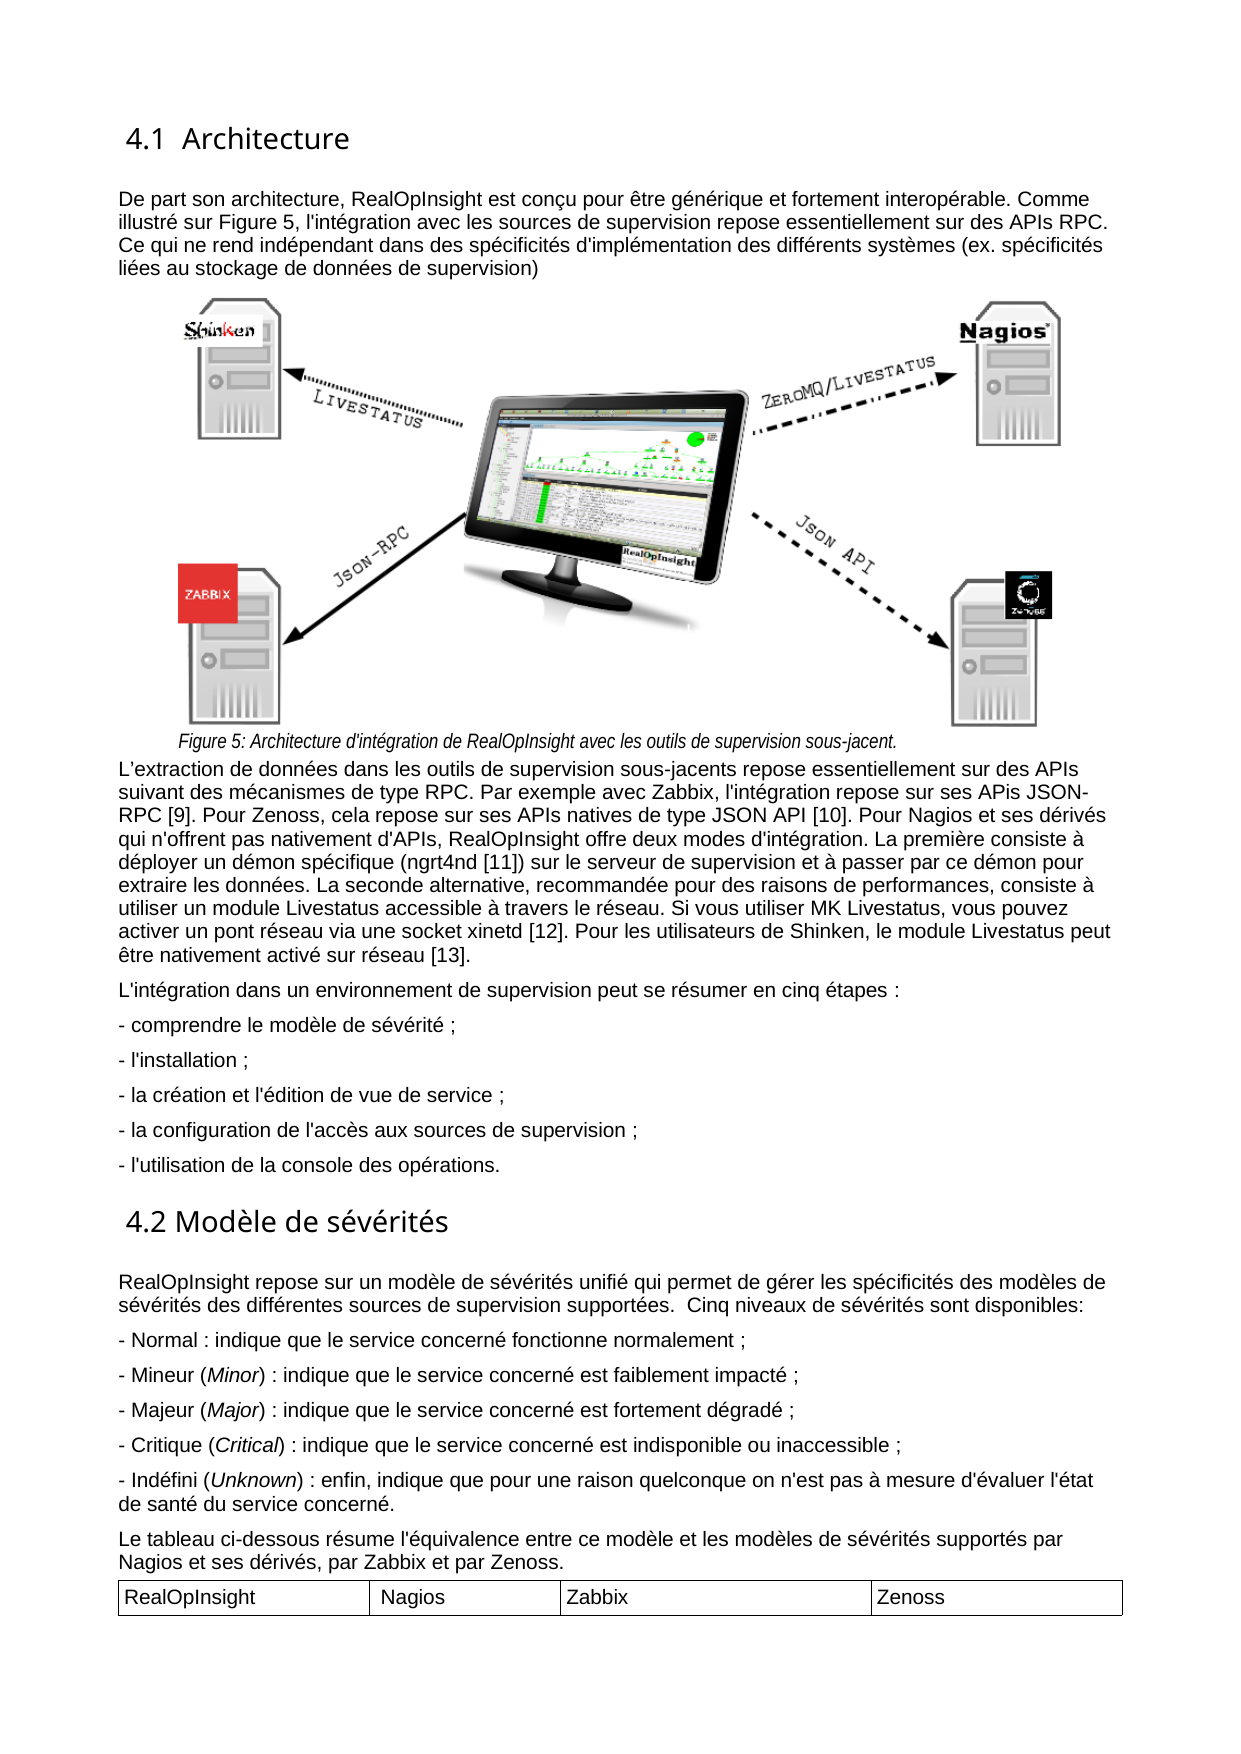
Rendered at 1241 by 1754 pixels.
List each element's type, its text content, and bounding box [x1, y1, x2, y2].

text - Mineur (Minor) : indique que le service concerné est faiblement impacté ; [118, 1364, 1122, 1387]
text L’extraction de données dans les outils de supervision sous-jacents repose essentiellement sur des APIs suivant des mécanismes de type RPC. Par exemple avec Zabbix, l'intégration repose sur ses APis JSON-RPC [9]. Pour Zenoss, cela repose sur ses APIs natives de type JSON API [10]. Pour Nagios et ses dérivés qui n'offrent pas nativement d'APIs, RealOpInsight offre deux modes d'intégration. La première consiste à déployer un démon spécifique (ngrt4nd [11]) sur le serveur de supervision et à passer par ce démon pour extraire les données. La seconde alternative, recommandée pour des raisons de performances, consiste à utiliser un module Livestatus accessible à travers le réseau. Si vous utiliser MK Livestatus, vous pouvez activer un pont réseau via une socket xinetd [12]. Pour les utilisateurs de Shinken, le module Livestatus peut être nativement activé sur réseau [13]. [118, 292, 1122, 967]
text - comprendre le modèle de sévérité ; [118, 1013, 1122, 1037]
table_header Nagios [370, 1581, 560, 1615]
table_header Zenoss [872, 1581, 1122, 1615]
text L'intégration dans un environnement de supervision peut se résumer en cinq étapes : [118, 978, 1122, 1002]
subtitle Modèle de sévérités [118, 1202, 1122, 1241]
text - Majeur (Major) : indique que le service concerné est fortement dégradé ; [118, 1399, 1122, 1422]
text De part son architecture, RealOpInsight est conçu pour être générique et fortement interopérable. Comme illustré sur Figure 5, l'intégration avec les sources de supervision repose essentiellement sur des APIs RPC. Ce qui ne rend indépendant dans des spécificités d'implémentation des différents systèmes (ex. spécificités liées au stockage de données de supervision) [118, 187, 1122, 280]
text Figure 5: Architecture d'intégration de RealOpInsight avec les outils de supervision sous-jacent. [178, 729, 1062, 753]
picture [178, 297, 1063, 729]
text - l'utilisation de la console des opérations. [118, 1153, 1122, 1177]
text Le tableau ci-dessous résume l'équivalence entre ce modèle et les modèles de sévérités supportés par Nagios et ses dérivés, par Zabbix et par Zenoss. [118, 1527, 1122, 1574]
text - la création et l'édition de vue de service ; [118, 1083, 1122, 1107]
text - l'installation ; [118, 1048, 1122, 1072]
text - Critique (Critical) : indique que le service concerné est indisponible ou inaccessible ; [118, 1434, 1122, 1457]
text - la configuration de l'accès aux sources de supervision ; [118, 1118, 1122, 1142]
subtitle Architecture [118, 118, 1122, 158]
text - Normal : indique que le service concerné fonctionne normalement ; [118, 1329, 1122, 1352]
table_header Zabbix [561, 1581, 871, 1615]
text - Indéfini (Unknown) : enfin, indique que pour une raison quelconque on n'est pas à mesure d'évaluer l'état de santé du service concerné. [118, 1469, 1122, 1516]
text RealOpInsight repose sur un modèle de sévérités unifié qui permet de gérer les spécificités des modèles de sévérités des différentes sources de supervision supportées. Cinq niveaux de sévérités sont disponibles: [118, 1271, 1122, 1317]
table_header RealOpInsight [119, 1581, 369, 1615]
